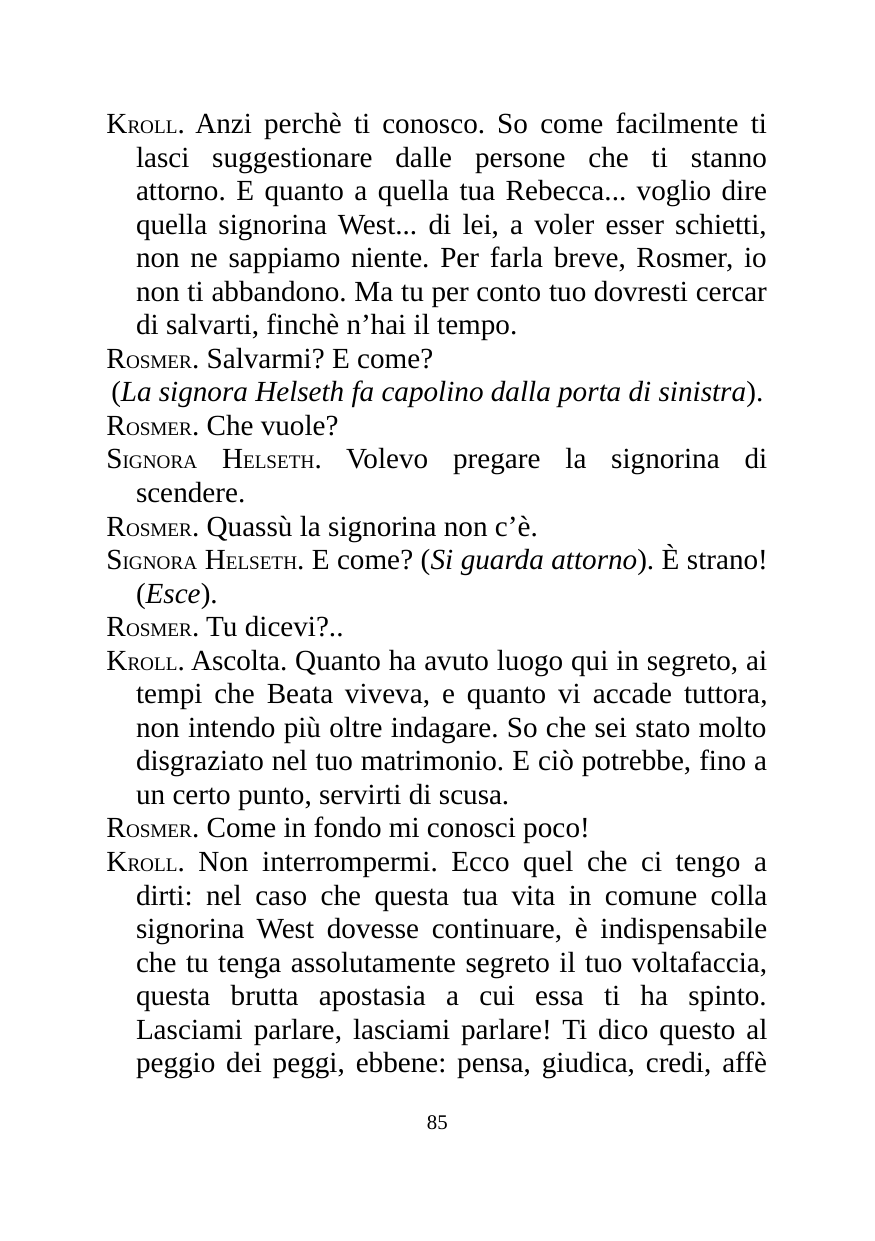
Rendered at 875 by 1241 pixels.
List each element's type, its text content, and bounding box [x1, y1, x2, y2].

text Rosmer. Tu dicevi?.. [106, 609, 768, 643]
text Rosmer. Come in fondo mi conosci poco! [106, 811, 768, 844]
text Signora Helseth. E come? (Si guarda attorno). È strano! (Esce). [106, 542, 768, 609]
text Kroll. Non interrompermi. Ecco quel che ci tengo a dirti: nel caso che questa tua vita in comune colla signorina West dovesse continuare, è indispensabile che tu tenga assolutamente segreto il tuo voltafaccia, questa brutta apostasia a cui essa ti ha spinto. Lasciami parlare, lasciami parlare! Ti dico questo al peggio dei peggi, ebbene: pensa, giudica, credi, affè [106, 844, 768, 1079]
text Rosmer. Salvarmi? E come? [106, 341, 768, 374]
text (La signora Helseth fa capolino dalla porta di sinistra). [106, 374, 768, 408]
text Rosmer. Quassù la signorina non c’è. [106, 509, 768, 542]
text Signora Helseth. Volevo pregare la signorina di scendere. [106, 442, 768, 509]
text Kroll. Anzi perchè ti conosco. So come facilmente ti lasci suggestionare dalle persone che ti stanno attorno. E quanto a quella tua Rebecca... voglio dire quella signorina West... di lei, a voler esser schietti, non ne sappiamo niente. Per farla breve, Rosmer, io non ti abbandono. Ma tu per conto tuo dovresti cercar di salvarti, finchè n’hai il tempo. [106, 106, 768, 341]
text Rosmer. Che vuole? [106, 408, 768, 442]
text Kroll. Ascolta. Quanto ha avuto luogo qui in segreto, ai tempi che Beata viveva, e quanto vi accade tuttora, non intendo più oltre indagare. So che sei stato molto disgraziato nel tuo matrimonio. E ciò potrebbe, fino a un certo punto, servirti di scusa. [106, 643, 768, 811]
